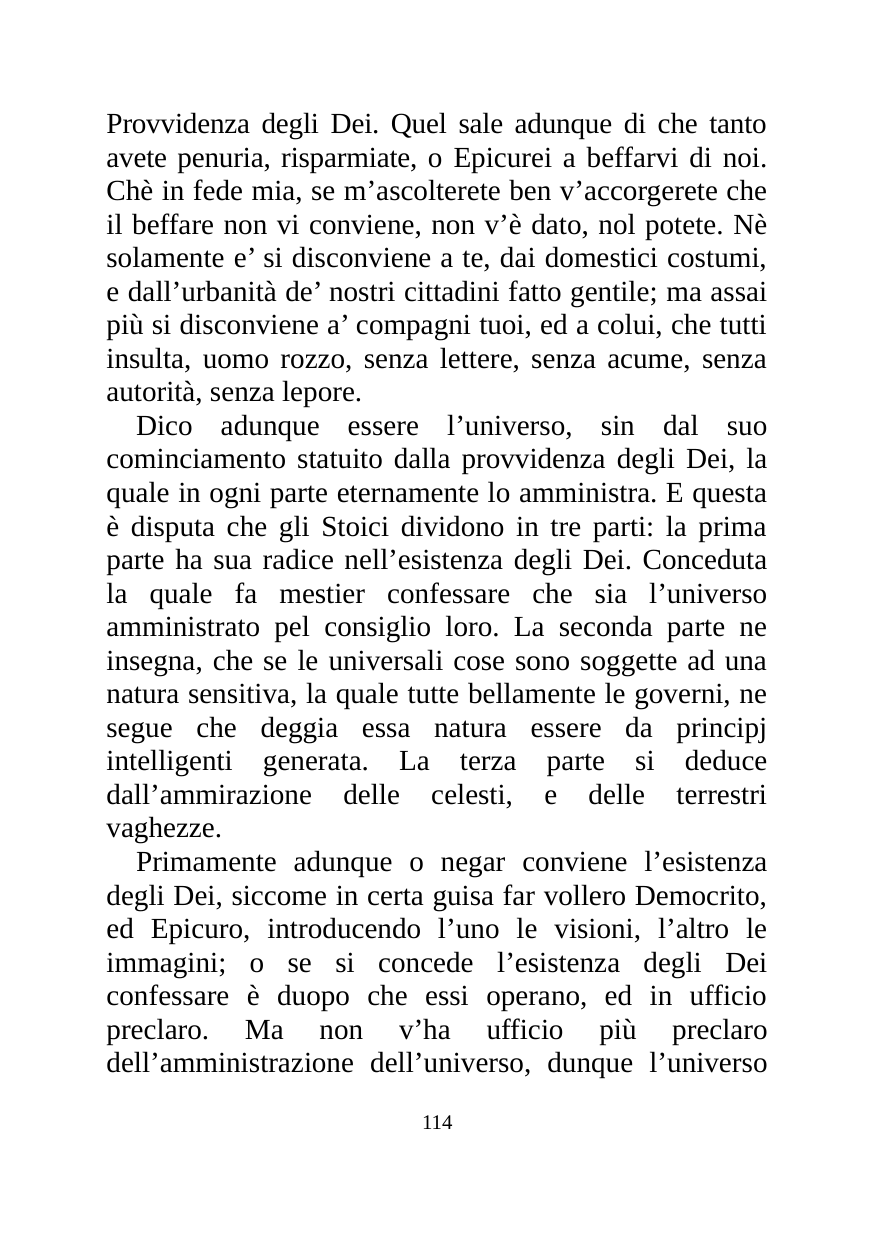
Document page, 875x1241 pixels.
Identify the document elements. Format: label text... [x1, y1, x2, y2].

text Primamente adunque o negar conviene l’esistenza degli Dei, siccome in certa guisa far vollero Democrito, ed Epicuro, introducendo l’uno le visioni, l’altro le immagini; o se si concede l’esistenza degli Dei confessare è duopo che essi operano, ed in ufficio preclaro. Ma non v’ha ufficio più preclaro dell’amministrazione dell’universo, dunque l’universo [106, 844, 768, 1079]
text Dico adunque essere l’universo, sin dal suo cominciamento statuito dalla provvidenza degli Dei, la quale in ogni parte eternamente lo amministra. E questa è disputa che gli Stoici dividono in tre parti: la prima parte ha sua radice nell’esistenza degli Dei. Conceduta la quale fa mestier confessare che sia l’universo amministrato pel consiglio loro. La seconda parte ne insegna, che se le universali cose sono soggette ad una natura sensitiva, la quale tutte bellamente le governi, ne segue che deggia essa natura essere da principj intelligenti generata. La terza parte si deduce dall’ammirazione delle celesti, e delle terrestri vaghezze. [106, 408, 768, 844]
text Provvidenza degli Dei. Quel sale adunque di che tanto avete penuria, risparmiate, o Epicurei a beffarvi di noi. Chè in fede mia, se m’ascolterete ben v’accorgerete che il beffare non vi conviene, non v’è dato, nol potete. Nè solamente e’ si disconviene a te, dai domestici costumi, e dall’urbanità de’ nostri cittadini fatto gentile; ma assai più si disconviene a’ compagni tuoi, ed a colui, che tutti insulta, uomo rozzo, senza lettere, senza acume, senza autorità, senza lepore. [106, 106, 768, 408]
